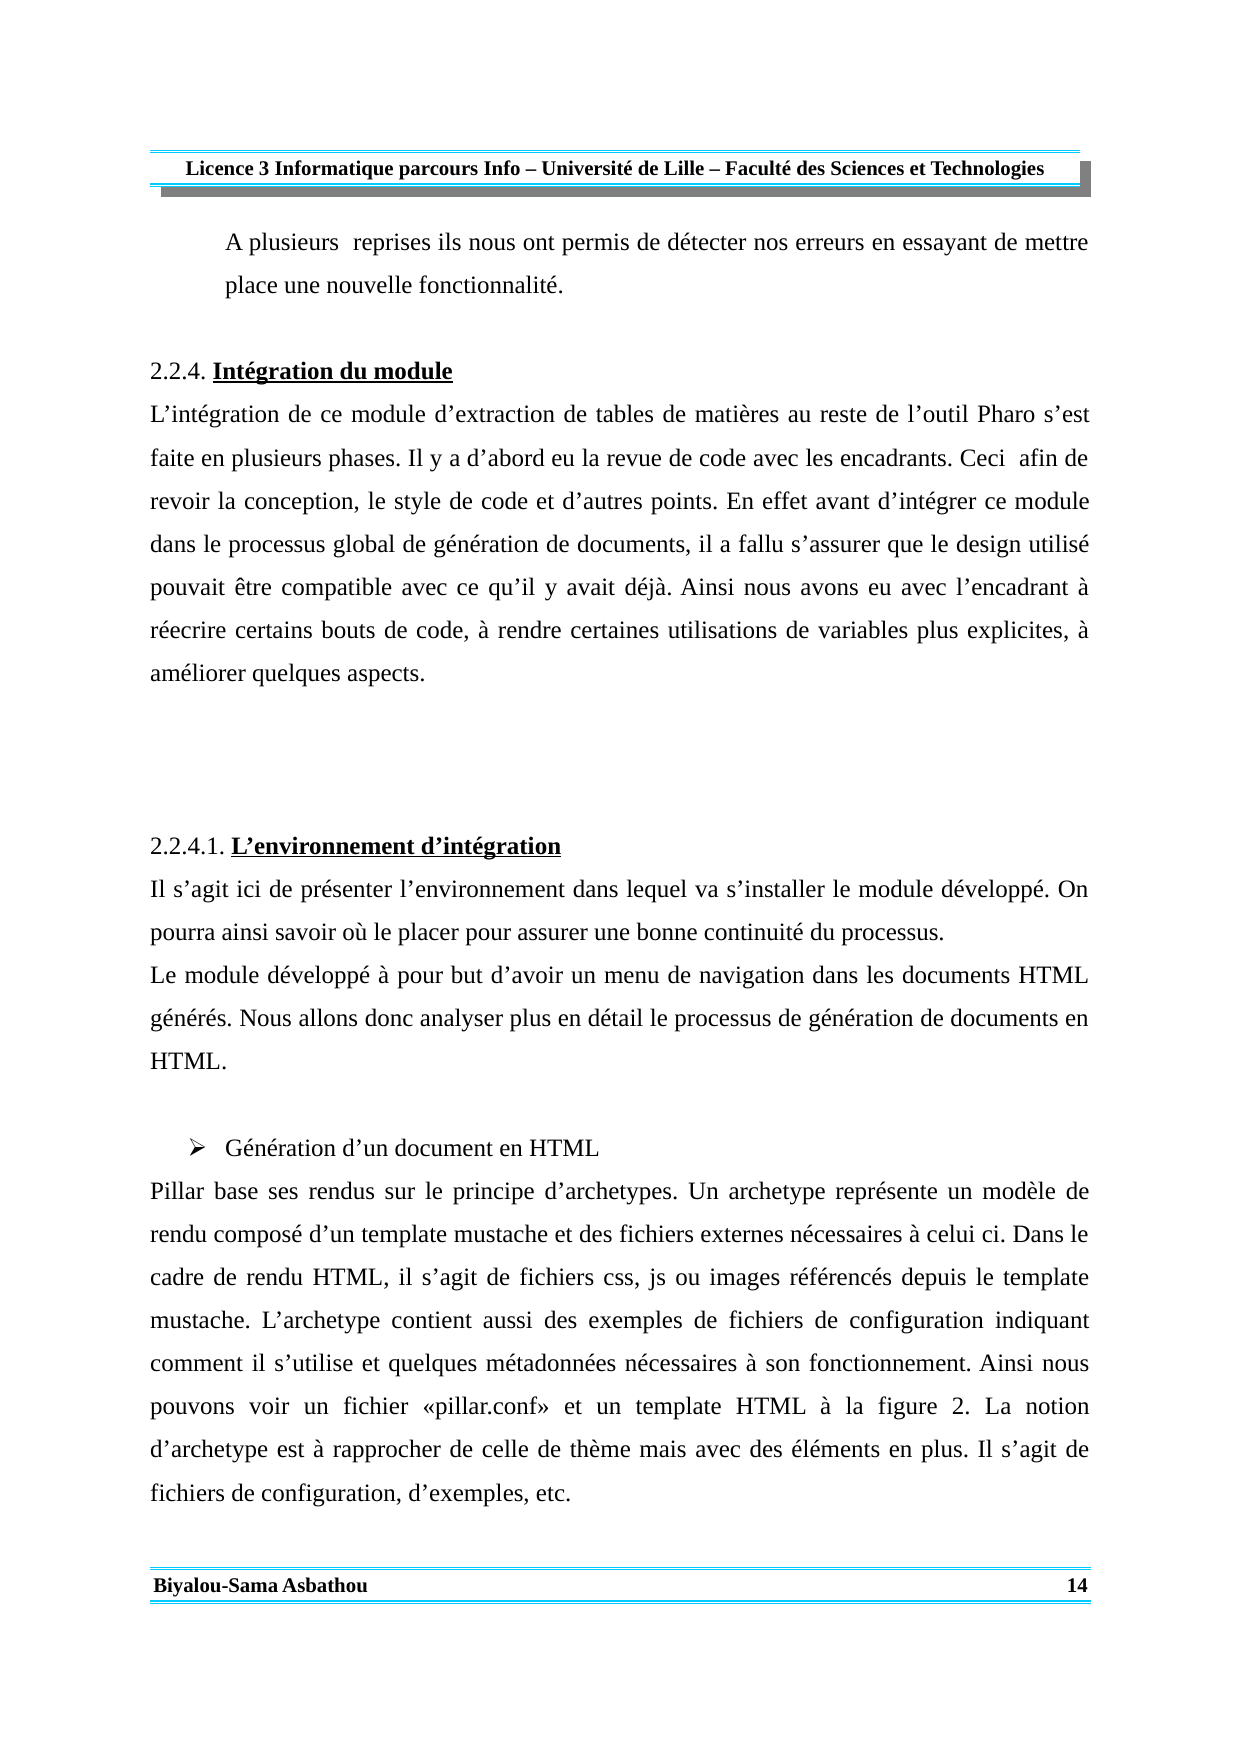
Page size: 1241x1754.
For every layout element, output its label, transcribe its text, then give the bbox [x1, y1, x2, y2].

text Pillar base ses rendus sur le principe d’archetypes. Un archetype représente un modèle de rendu composé d’un template mustache et des fichiers externes nécessaires à celui ci. Dans le cadre de rendu HTML, il s’agit de fichiers css, js ou images référencés depuis le template mustache. L’archetype contient aussi des exemples de fichiers de configuration indiquant comment il s’utilise et quelques métadonnées nécessaires à son fonctionnement. Ainsi nous pouvons voir un fichier «pillar.conf» et un template HTML à la figure 2. La notion d’archetype est à rapprocher de celle de thème mais avec des éléments en plus. Il s’agit de fichiers de configuration, d’exemples, etc. [150, 1176, 1091, 1506]
text 2.2.4. Intégration du module [150, 356, 1091, 385]
text Le module développé à pour but d’avoir un menu de navigation dans les documents HTML générés. Nous allons donc analyser plus en détail le processus de génération de documents en HTML. [150, 960, 1091, 1075]
list Génération d’un document en HTML [187, 1133, 1091, 1161]
list A plusieurs reprises ils nous ont permis de détecter nos erreurs en essayant de mettre place une nouvelle fonctionnalité. [187, 227, 1091, 299]
text 2.2.4.1. L’environnement d’intégration [150, 831, 1091, 859]
text Il s’agit ici de présenter l’environnement dans lequel va s’installer le module développé. On pourra ainsi savoir où le placer pour assurer une bonne continuité du processus. [150, 874, 1091, 946]
text L’intégration de ce module d’extraction de tables de matières au reste de l’outil Pharo s’est faite en plusieurs phases. Il y a d’abord eu la revue de code avec les encadrants. Ceci afin de revoir la conception, le style de code et d’autres points. En effet avant d’intégrer ce module dans le processus global de génération de documents, il a fallu s’assurer que le design utilisé pouvait être compatible avec ce qu’il y avait déjà. Ainsi nous avons eu avec l’encadrant à réecrire certains bouts de code, à rendre certaines utilisations de variables plus explicites, à améliorer quelques aspects. [150, 399, 1091, 687]
